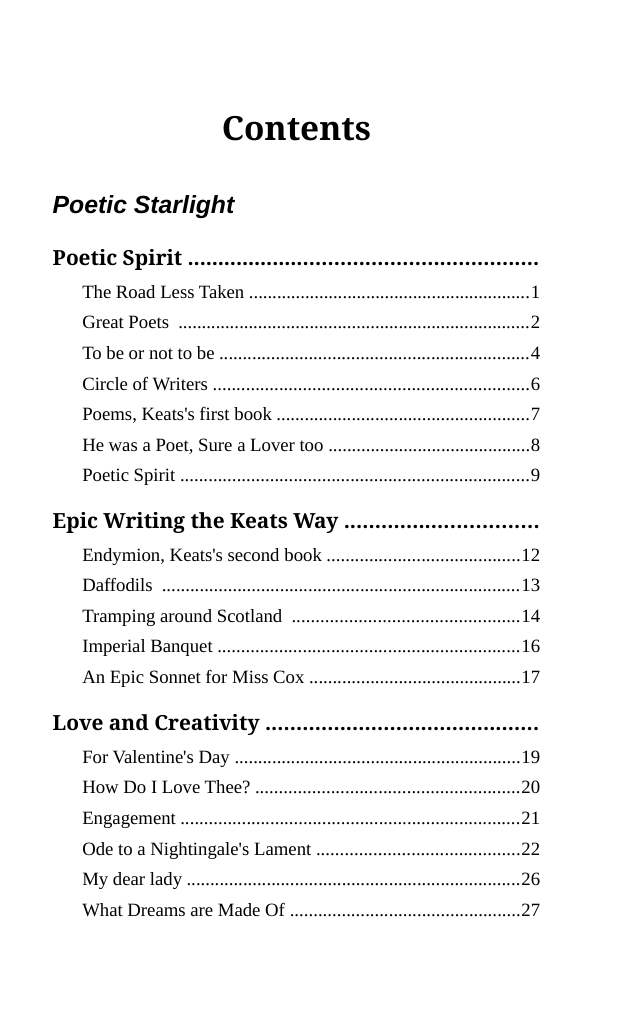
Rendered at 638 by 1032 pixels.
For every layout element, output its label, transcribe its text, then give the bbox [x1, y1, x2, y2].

text He was a Poet, Sure a Lover too 8 [82, 433, 540, 455]
text Ode to a Nightingale's Lament 22 [82, 837, 540, 859]
text Imperial Banquet 16 [82, 635, 540, 657]
text My dear lady 26 [82, 868, 540, 889]
text Great Poets 2 [82, 311, 540, 333]
text Love and Creativity [52, 708, 540, 737]
text Circle of Writers 6 [82, 372, 540, 394]
text The Road Less Taken 1 [82, 281, 540, 302]
text What Dreams are Made Of 27 [82, 898, 540, 920]
text Daffodils 13 [82, 574, 540, 596]
text Engagement 21 [82, 807, 540, 828]
text For Valentine's Day 19 [82, 746, 540, 767]
text Endymion, Keats's second book 12 [82, 544, 540, 565]
subtitle Contents [52, 105, 540, 150]
text Poems, Keats's first book 7 [82, 403, 540, 424]
text How Do I Love Thee? 20 [82, 776, 540, 798]
text Poetic Spirit [52, 243, 540, 272]
text An Epic Sonnet for Miss Cox 17 [82, 666, 540, 687]
text Poetic Spirit 9 [82, 464, 540, 486]
text Epic Writing the Keats Way [52, 506, 540, 535]
text To be or not to be 4 [82, 342, 540, 363]
text Tramping around Scotland 14 [82, 605, 540, 626]
subtitle Poetic Starlight [52, 190, 540, 219]
